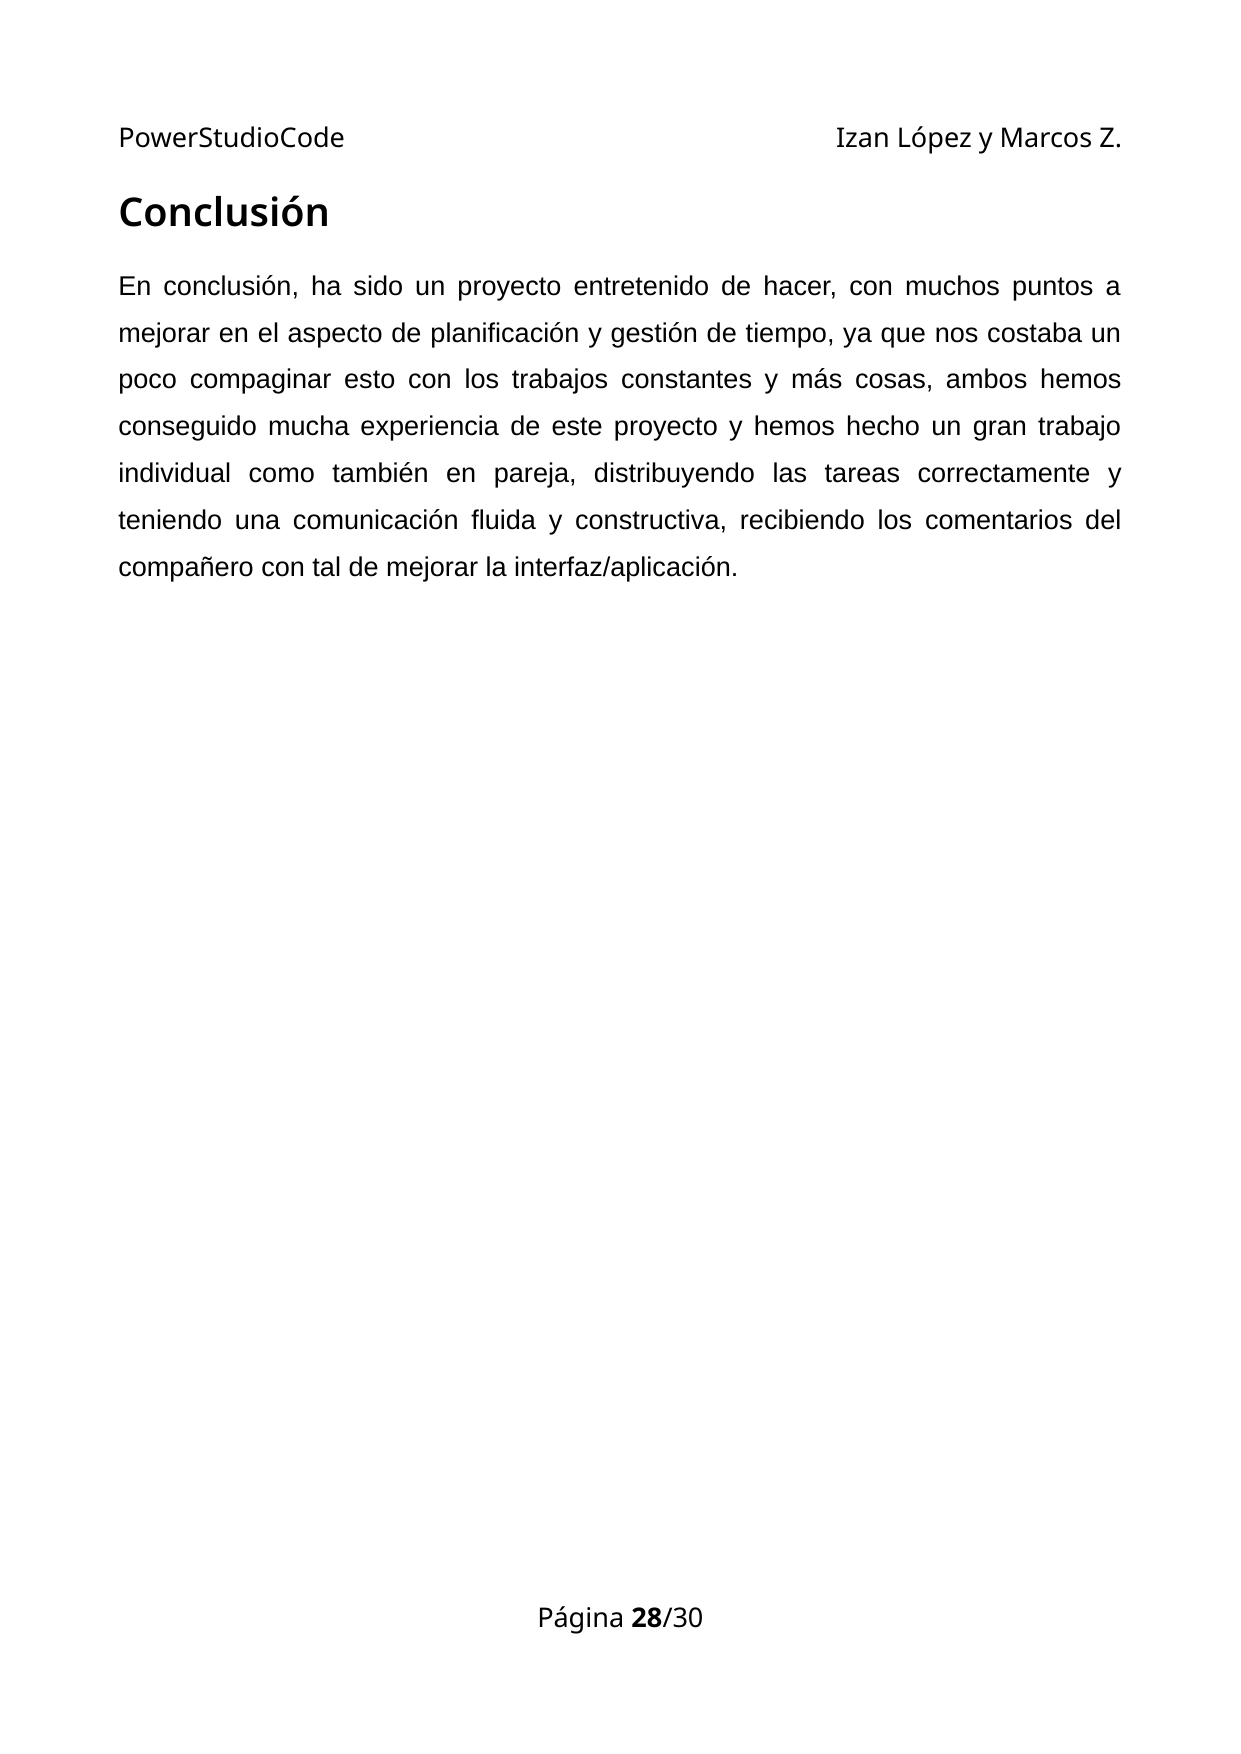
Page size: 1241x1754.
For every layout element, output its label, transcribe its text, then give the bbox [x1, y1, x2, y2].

subtitle Conclusión [118, 184, 1122, 238]
text En conclusión, ha sido un proyecto entretenido de hacer, con muchos puntos a mejorar en el aspecto de planificación y gestión de tiempo, ya que nos costaba un poco compaginar esto con los trabajos constantes y más cosas, ambos hemos conseguido mucha experiencia de este proyecto y hemos hecho un gran trabajo individual como también en pareja, distribuyendo las tareas correctamente y teniendo una comunicación fluida y constructiva, recibiendo los comentarios del compañero con tal de mejorar la interfaz/aplicación. [118, 270, 1122, 582]
